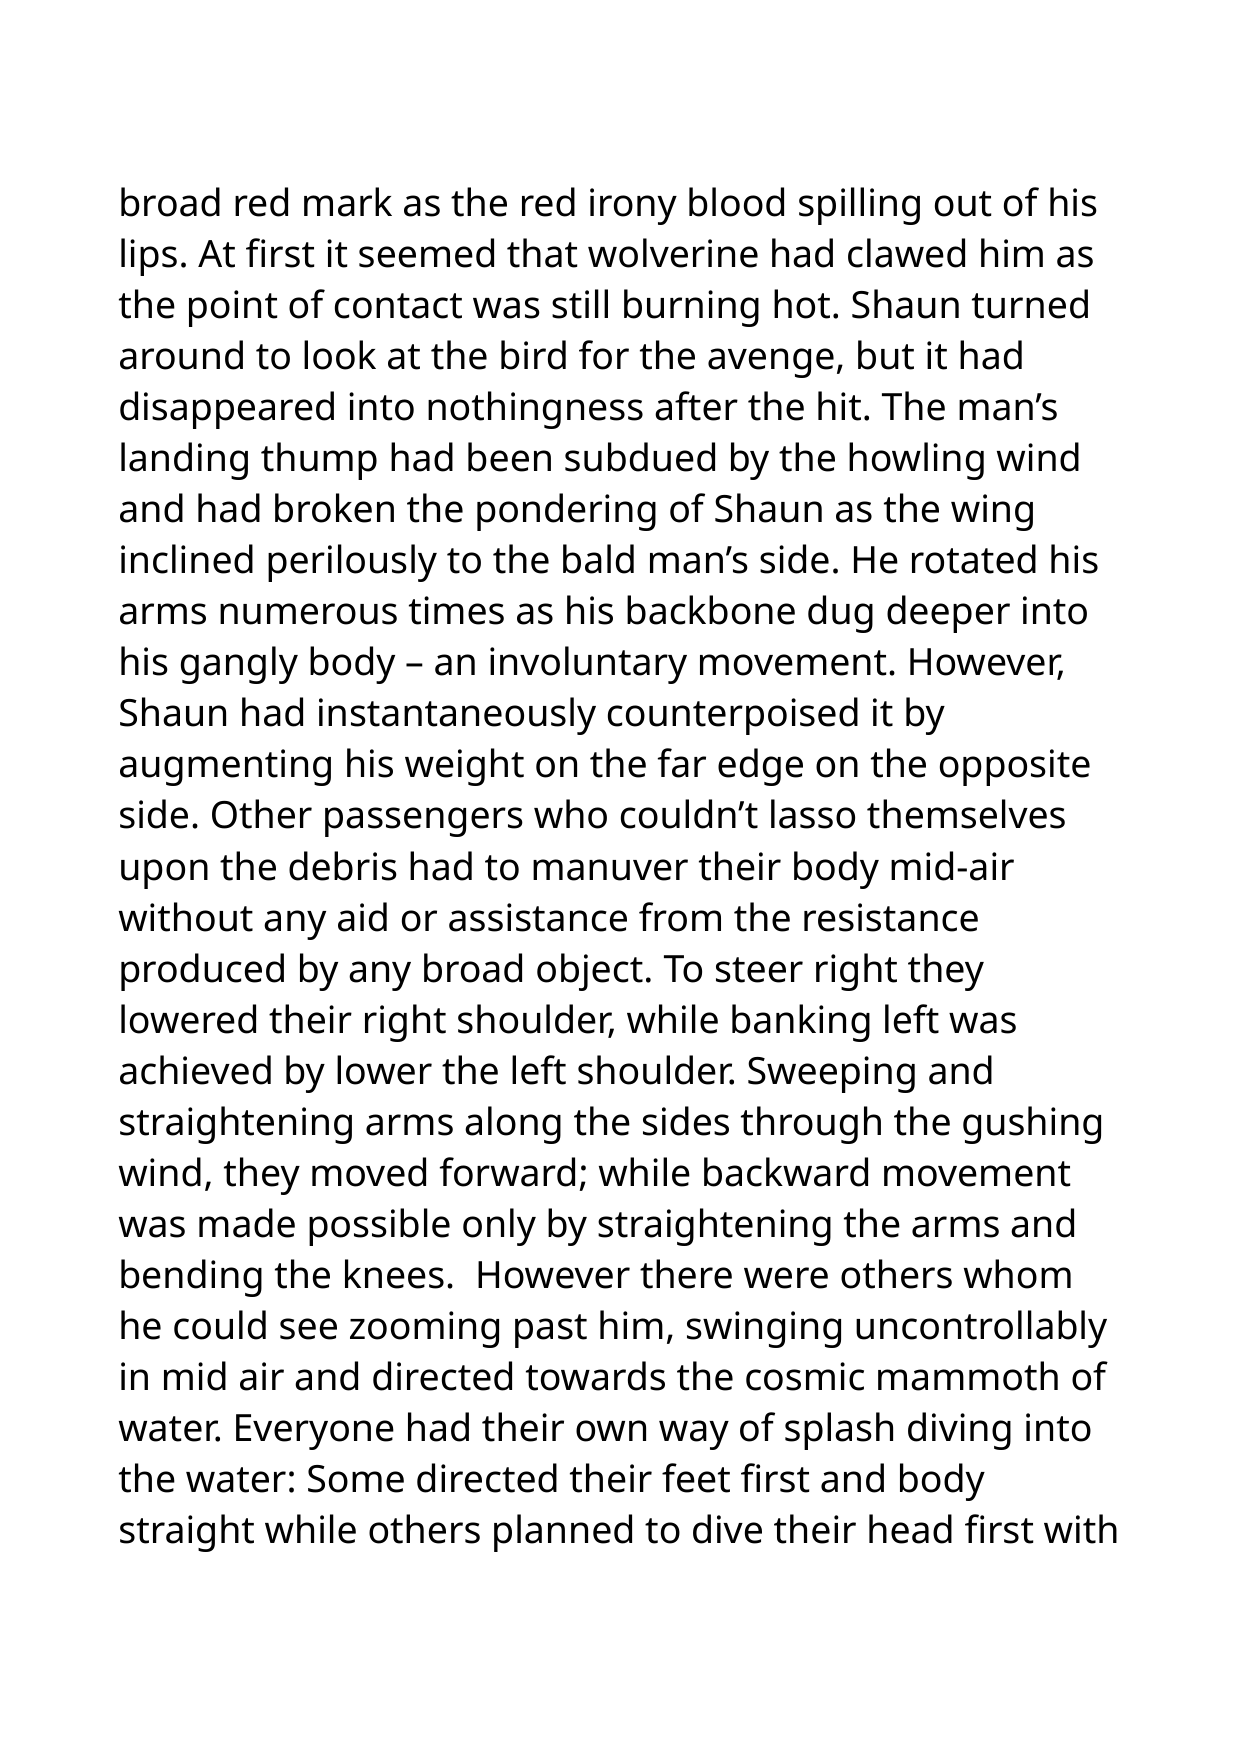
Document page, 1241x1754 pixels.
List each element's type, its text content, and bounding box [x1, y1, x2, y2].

text broad red mark as the red irony blood spilling out of his lips. At first it seemed that wolverine had clawed him as the point of contact was still burning hot. Shaun turned around to look at the bird for the avenge, but it had disappeared into nothingness after the hit. The man’s landing thump had been subdued by the howling wind and had broken the pondering of Shaun as the wing inclined perilously to the bald man’s side. He rotated his arms numerous times as his backbone dug deeper into his gangly body – an involuntary movement. However, Shaun had instantaneously counterpoised it by augmenting his weight on the far edge on the opposite side. Other passengers who couldn’t lasso themselves upon the debris had to manuver their body mid-air without any aid or assistance from the resistance produced by any broad object. To steer right they lowered their right shoulder, while banking left was achieved by lower the left shoulder. Sweeping and straightening arms along the sides through the gushing wind, they moved forward; while backward movement was made possible only by straightening the arms and bending the knees. However there were others whom he could see zooming past him, swinging uncontrollably in mid air and directed towards the cosmic mammoth of water. Everyone had their own way of splash diving into the water: Some directed their feet first and body straight while others planned to dive their head first with [118, 176, 1122, 1554]
